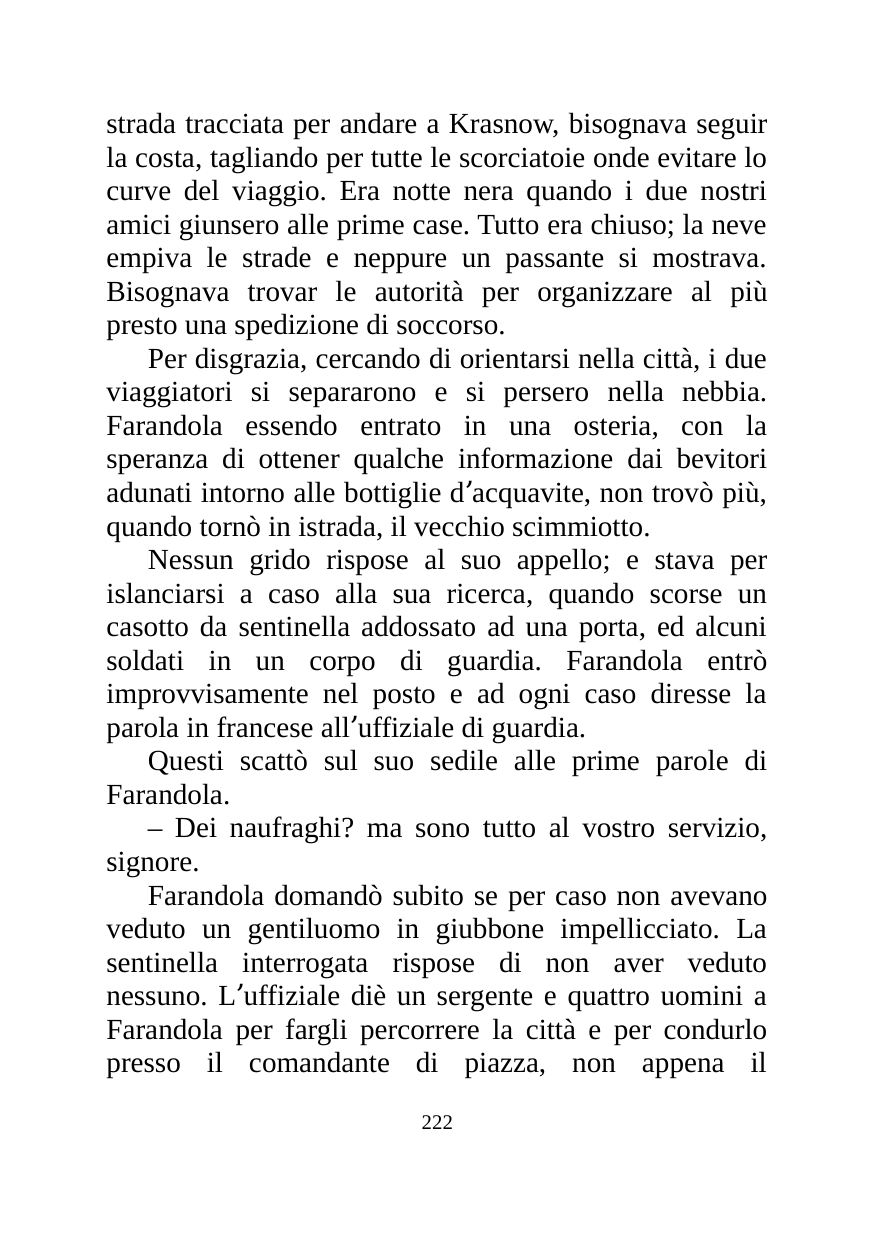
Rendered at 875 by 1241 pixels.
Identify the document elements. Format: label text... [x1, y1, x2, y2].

text Questi scattò sul suo sedile alle prime parole di Farandola. [106, 743, 768, 811]
text ‒ Dei naufraghi? ma sono tutto al vostro servizio, signore. [106, 811, 768, 878]
text Farandola domandò subito se per caso non avevano veduto un gentiluomo in giubbone impellicciato. La sentinella interrogata rispose di non aver veduto nessuno. L՚uffiziale diè un sergente e quattro uomini a Farandola per fargli percorrere la città e per condurlo presso il comandante di piazza, non appena il [106, 878, 768, 1079]
text Per disgrazia, cercando di orientarsi nella città, i due viaggiatori si separarono e si persero nella nebbia. Farandola essendo entrato in una osteria, con la speranza di ottener qualche informazione dai bevitori adunati intorno alle bottiglie d՚acquavite, non trovò più, quando tornò in istrada, il vecchio scimmiotto. [106, 341, 768, 542]
text strada tracciata per andare a Krasnow, bisognava seguir la costa, tagliando per tutte le scorciatoie onde evitare lo curve del viaggio. Era notte nera quando i due nostri amici giunsero alle prime case. Tutto era chiuso; la neve empiva le strade e neppure un passante si mostrava. Bisognava trovar le autorità per organizzare al più presto una spedizione di soccorso. [106, 106, 768, 341]
text Nessun grido rispose al suo appello; e stava per islanciarsi a caso alla sua ricerca, quando scorse un casotto da sentinella addossato ad una porta, ed alcuni soldati in un corpo di guardia. Farandola entrò improvvisamente nel posto e ad ogni caso diresse la parola in francese all՚uffiziale di guardia. [106, 542, 768, 743]
